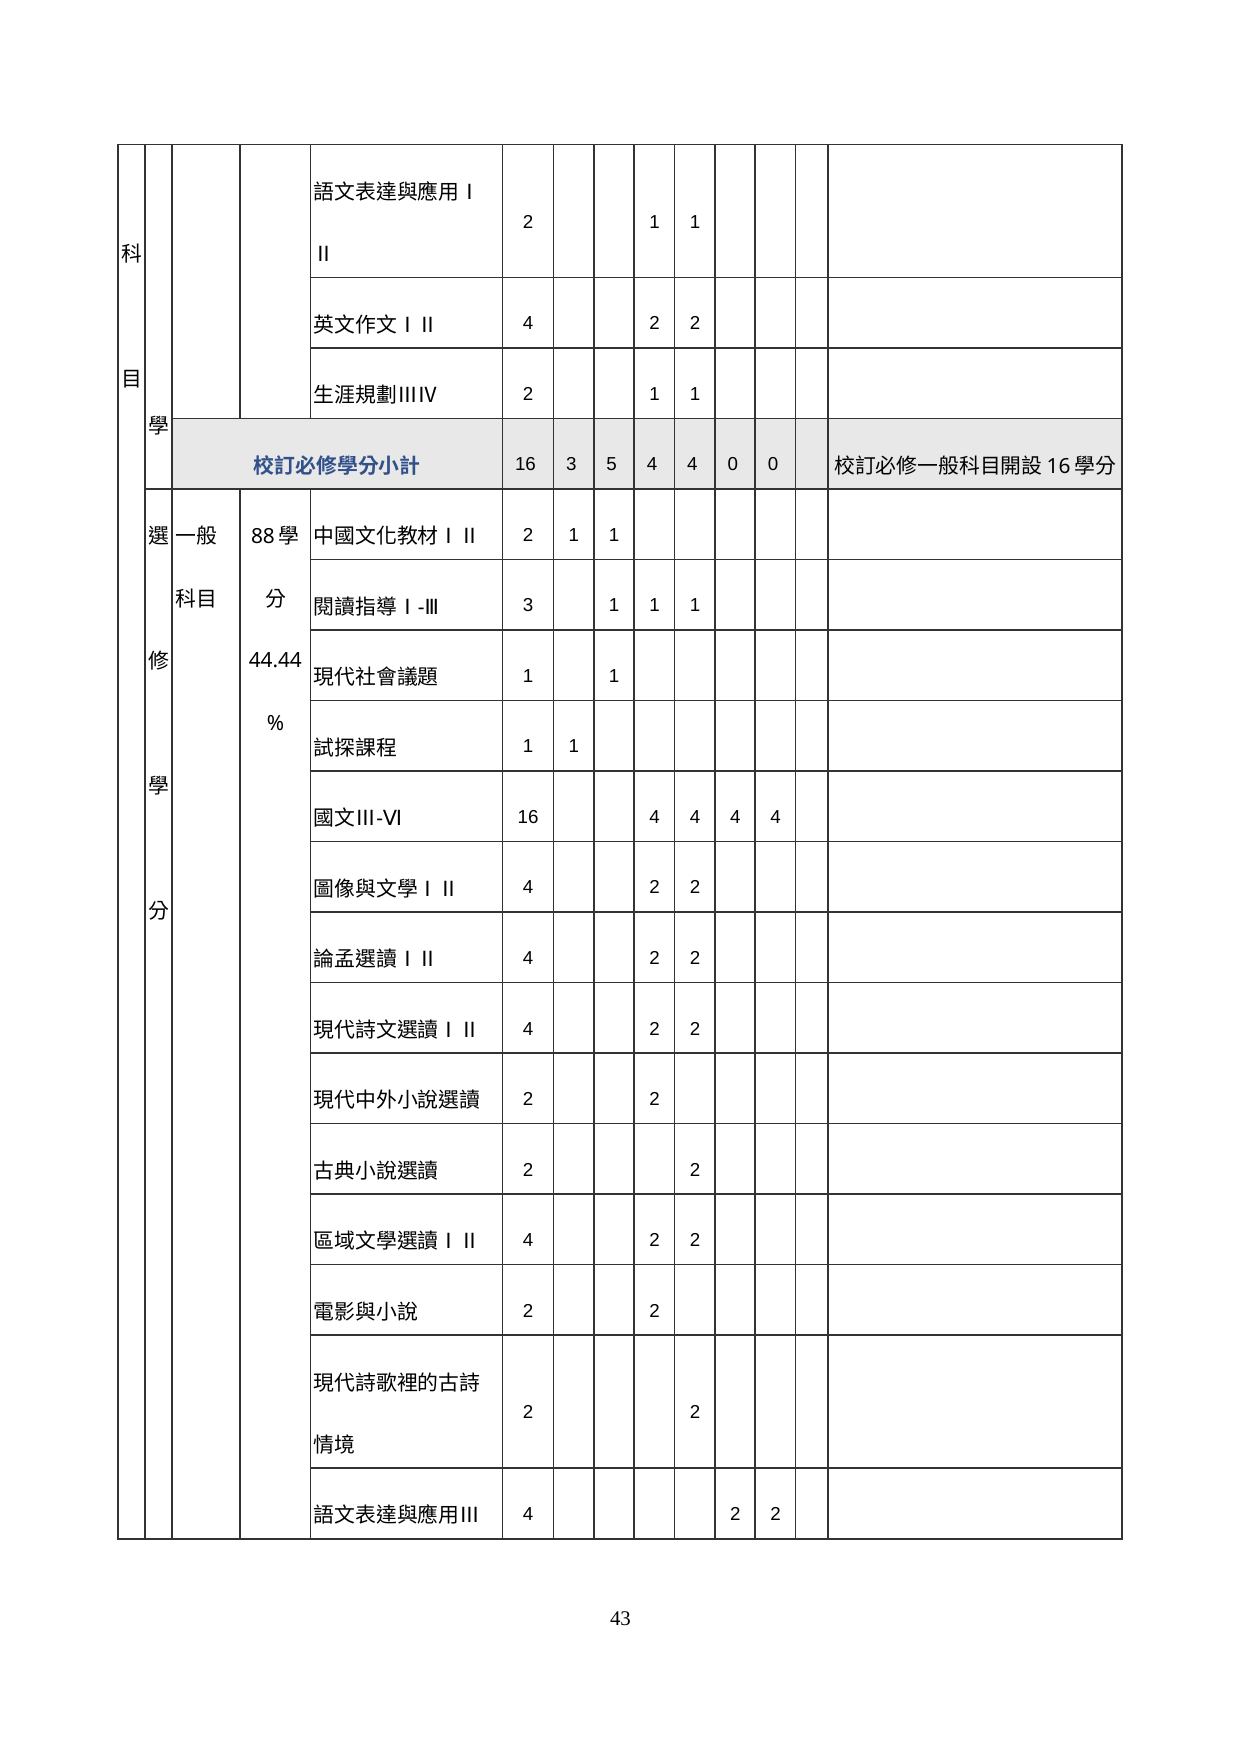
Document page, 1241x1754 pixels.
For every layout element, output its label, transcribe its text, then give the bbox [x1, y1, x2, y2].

table_cell 1 [503, 631, 553, 699]
table_cell [241, 145, 310, 417]
table_cell 1 [675, 145, 714, 276]
table_cell [796, 913, 827, 982]
table_cell [554, 983, 593, 1052]
table_cell [554, 1195, 593, 1264]
table_cell [756, 349, 795, 417]
table_cell 16 [503, 419, 553, 488]
table_cell [756, 1195, 795, 1264]
table_cell [554, 631, 593, 699]
table_cell [829, 1054, 1121, 1123]
table_cell [716, 1195, 754, 1264]
table_cell [554, 772, 593, 841]
table_cell 2 [675, 1195, 714, 1264]
table_cell [595, 772, 633, 841]
table_cell [554, 278, 593, 347]
table_cell 閱讀指導Ⅰ-Ⅲ [311, 560, 502, 629]
table_cell 5 [595, 419, 633, 488]
table_cell 2 [503, 145, 553, 276]
table_cell [635, 1469, 674, 1538]
table_cell [829, 490, 1121, 558]
table_cell 1 [675, 560, 714, 629]
table_cell 1 [635, 349, 674, 417]
table_cell [796, 983, 827, 1052]
table_cell 現代詩文選讀ⅠⅡ [311, 983, 502, 1052]
table_cell [716, 560, 754, 629]
table_cell 論孟選讀ⅠⅡ [311, 913, 502, 982]
table_cell [829, 983, 1121, 1052]
table_cell 2 [635, 983, 674, 1052]
table_cell 語文表達與應用ⅠⅡ [311, 145, 502, 276]
table_cell [554, 913, 593, 982]
table_cell 4 [756, 772, 795, 841]
table_cell 2 [635, 842, 674, 911]
table_cell [716, 490, 754, 558]
table_cell [829, 1195, 1121, 1264]
table_cell 區域文學選讀ⅠⅡ [311, 1195, 502, 1264]
table_cell [796, 419, 827, 488]
table_cell [716, 842, 754, 911]
table_cell [554, 560, 593, 629]
table_cell 4 [503, 1469, 553, 1538]
table_cell 4 [675, 419, 714, 488]
table_cell 4 [716, 772, 754, 841]
table_cell 現代社會議題 [311, 631, 502, 699]
table_cell [716, 913, 754, 982]
table_cell 1 [503, 701, 553, 770]
table_cell [796, 1054, 827, 1123]
table_cell 圖像與文學ⅠⅡ [311, 842, 502, 911]
table_cell 2 [635, 1265, 674, 1334]
table_cell 4 [503, 842, 553, 911]
table_cell [796, 145, 827, 276]
table_cell [829, 560, 1121, 629]
table_cell [829, 1469, 1121, 1538]
table_cell [829, 913, 1121, 982]
table_cell 1 [595, 631, 633, 699]
table_cell [756, 1265, 795, 1334]
table_cell [716, 349, 754, 417]
table_cell 3 [554, 419, 593, 488]
table_cell 4 [635, 772, 674, 841]
table_cell 科 目 [119, 145, 144, 1538]
table_cell [675, 1265, 714, 1334]
table_cell [595, 1124, 633, 1193]
table_cell 一般科目 [173, 490, 239, 1538]
table_cell 1 [675, 349, 714, 417]
table_cell [595, 1265, 633, 1334]
table_cell 2 [675, 1124, 714, 1193]
table_cell 4 [503, 1195, 553, 1264]
table_cell 4 [635, 419, 674, 488]
table_cell 現代詩歌裡的古詩情境 [311, 1336, 502, 1467]
table_cell [635, 490, 674, 558]
table_cell [554, 145, 593, 276]
table_cell 0 [756, 419, 795, 488]
table_cell 2 [503, 1054, 553, 1123]
table_cell 1 [595, 490, 633, 558]
table_cell 校訂必修學分小計 [173, 419, 502, 488]
table_cell 生涯規劃ⅢⅣ [311, 349, 502, 417]
table_cell [829, 1124, 1121, 1193]
table_cell [829, 1336, 1121, 1467]
table_cell [829, 145, 1121, 276]
table_cell [796, 278, 827, 347]
table_cell 4 [503, 278, 553, 347]
table_cell [829, 278, 1121, 347]
table_cell [756, 278, 795, 347]
table_cell 必 修 學 分 [146, 145, 171, 488]
table_cell 2 [503, 1124, 553, 1193]
table_cell 語文表達與應用Ⅲ [311, 1469, 502, 1538]
table_cell [716, 145, 754, 276]
table_cell 4 [675, 772, 714, 841]
table_cell [756, 1054, 795, 1123]
table_cell 2 [635, 1195, 674, 1264]
table_cell 88學分 44.44% [241, 490, 310, 1538]
table_cell [756, 145, 795, 276]
table_cell [716, 1124, 754, 1193]
table_cell [756, 701, 795, 770]
table_cell 2 [503, 1265, 553, 1334]
table_cell [756, 490, 795, 558]
table_cell [796, 1469, 827, 1538]
table_cell [756, 842, 795, 911]
table_cell 4 [503, 983, 553, 1052]
table_cell 現代中外小說選讀 [311, 1054, 502, 1123]
table_cell 2 [635, 278, 674, 347]
table_cell [675, 1054, 714, 1123]
table_cell 2 [635, 913, 674, 982]
table_cell [595, 842, 633, 911]
table_cell [796, 1336, 827, 1467]
table_cell [595, 1336, 633, 1467]
table_cell [796, 490, 827, 558]
table_cell [716, 278, 754, 347]
table_cell [829, 842, 1121, 911]
table_cell [635, 701, 674, 770]
table_cell [756, 631, 795, 699]
table_cell 3 [503, 560, 553, 629]
table_cell 1 [554, 490, 593, 558]
table_cell [716, 701, 754, 770]
table_cell 2 [675, 842, 714, 911]
table_cell [595, 1469, 633, 1538]
table_cell [756, 1124, 795, 1193]
table_cell 2 [716, 1469, 754, 1538]
table_cell [635, 1124, 674, 1193]
table_cell [635, 631, 674, 699]
table_cell 2 [503, 1336, 553, 1467]
table_cell [595, 349, 633, 417]
table_cell [716, 631, 754, 699]
table_cell 2 [675, 278, 714, 347]
table_cell [829, 701, 1121, 770]
table_cell [716, 1265, 754, 1334]
table_cell [675, 701, 714, 770]
table_cell 2 [675, 913, 714, 982]
table_cell 試探課程 [311, 701, 502, 770]
table_cell 古典小說選讀 [311, 1124, 502, 1193]
table_cell 0 [716, 419, 754, 488]
table_cell 2 [635, 1054, 674, 1123]
table_cell [675, 1469, 714, 1538]
table_cell 1 [554, 701, 593, 770]
table_cell [595, 1054, 633, 1123]
table_cell [829, 1265, 1121, 1334]
table_cell [675, 490, 714, 558]
table_cell [756, 1336, 795, 1467]
table_cell [173, 145, 239, 417]
table_cell [675, 631, 714, 699]
table_cell [796, 349, 827, 417]
table_cell [716, 1054, 754, 1123]
table_cell [756, 983, 795, 1052]
table_cell 2 [503, 490, 553, 558]
table_cell [796, 1265, 827, 1334]
table_cell [796, 1124, 827, 1193]
table_cell [554, 842, 593, 911]
table_cell [554, 1265, 593, 1334]
table_cell [595, 278, 633, 347]
table_cell [595, 701, 633, 770]
table_cell [796, 631, 827, 699]
table_cell [595, 913, 633, 982]
table_cell 國文Ⅲ-Ⅵ [311, 772, 502, 841]
table_cell [554, 1469, 593, 1538]
table_cell 1 [635, 560, 674, 629]
table_cell [829, 631, 1121, 699]
table_cell [796, 842, 827, 911]
table_cell [595, 1195, 633, 1264]
table_cell 4 [503, 913, 553, 982]
table_cell 電影與小說 [311, 1265, 502, 1334]
table_cell [554, 1336, 593, 1467]
table_cell 2 [503, 349, 553, 417]
table_cell 2 [756, 1469, 795, 1538]
table_cell 英文作文ⅠⅡ [311, 278, 502, 347]
table_cell [829, 772, 1121, 841]
table_cell 1 [635, 145, 674, 276]
table_cell [595, 145, 633, 276]
table_cell [796, 701, 827, 770]
table_cell [756, 913, 795, 982]
table_cell [796, 560, 827, 629]
table_cell [796, 772, 827, 841]
table_cell 校訂必修一般科目開設16學分 [829, 419, 1121, 488]
table_cell [716, 1336, 754, 1467]
table_cell 2 [675, 983, 714, 1052]
table_cell 1 [595, 560, 633, 629]
table_cell [554, 349, 593, 417]
table_cell 中國文化教材ⅠⅡ [311, 490, 502, 558]
table_cell 16 [503, 772, 553, 841]
table_cell [595, 983, 633, 1052]
table_cell [796, 1195, 827, 1264]
table_cell [554, 1124, 593, 1193]
table_cell [829, 349, 1121, 417]
table_cell 選 修 學 分 [146, 490, 171, 1538]
table_cell [635, 1336, 674, 1467]
table_cell [554, 1054, 593, 1123]
table_cell [716, 983, 754, 1052]
table_cell 2 [675, 1336, 714, 1467]
table_cell [756, 560, 795, 629]
